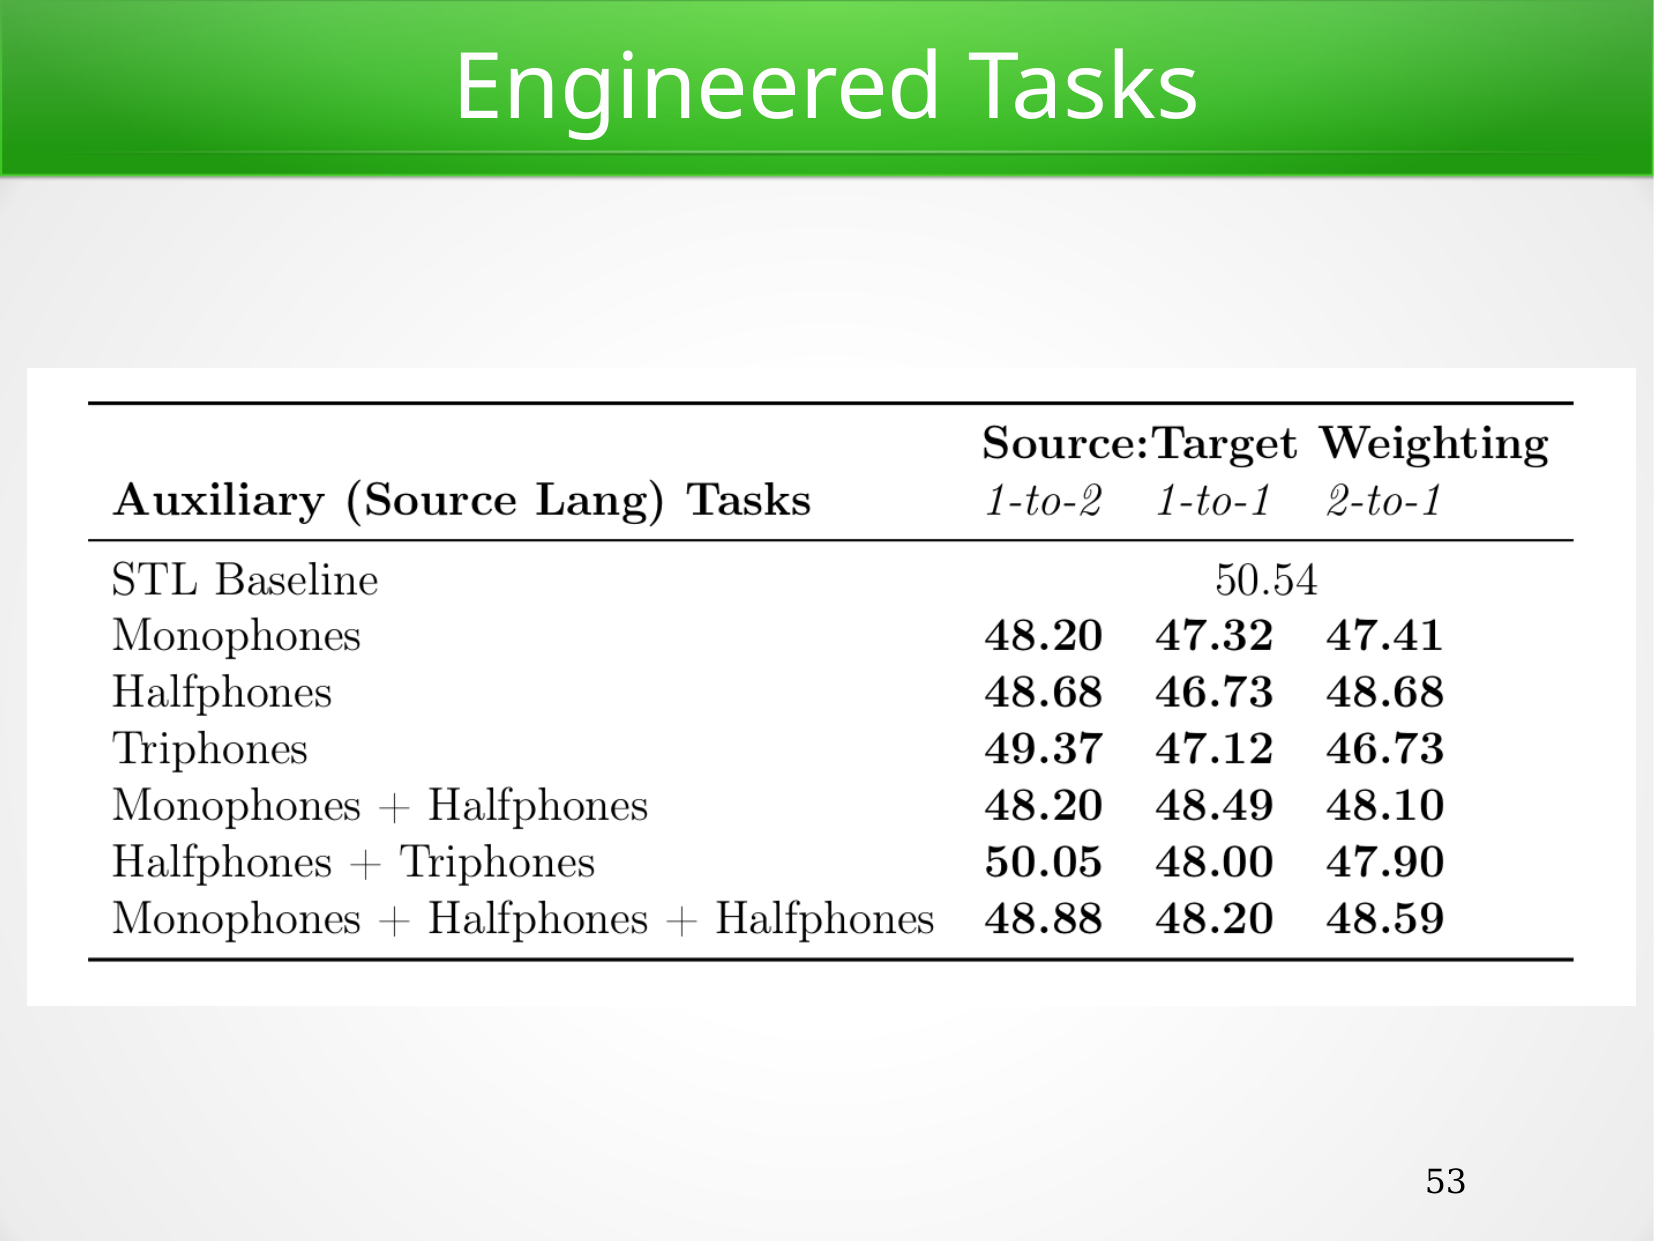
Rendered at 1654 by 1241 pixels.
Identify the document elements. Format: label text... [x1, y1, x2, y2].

picture [0, 0, 1654, 1241]
title Engineered Tasks [82, 11, 1571, 154]
